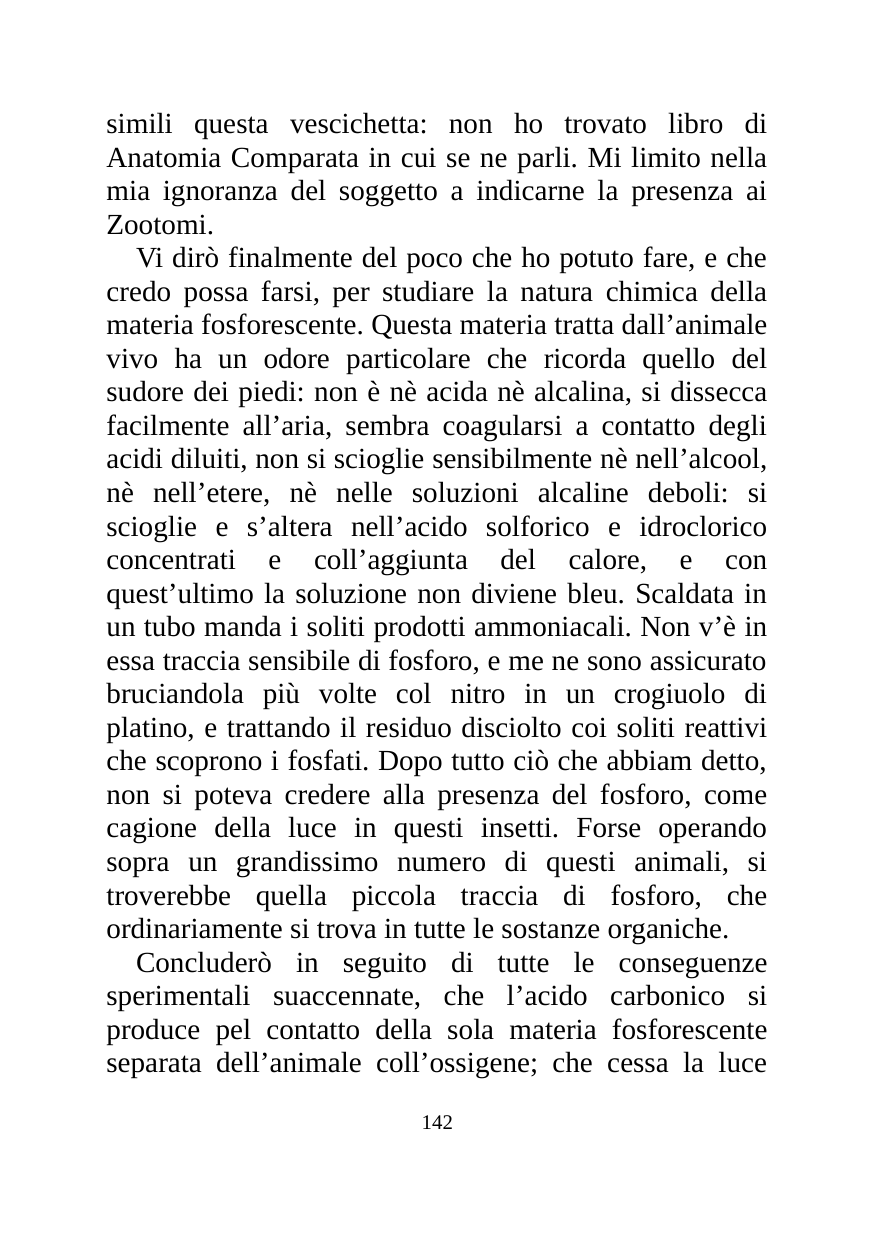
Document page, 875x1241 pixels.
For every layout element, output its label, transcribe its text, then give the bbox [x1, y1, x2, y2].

text simili questa vescichetta: non ho trovato libro di Anatomia Comparata in cui se ne parli. Mi limito nella mia ignoranza del soggetto a indicarne la presenza ai Zootomi. [106, 106, 768, 240]
text Vi dirò finalmente del poco che ho potuto fare, e che credo possa farsi, per studiare la natura chimica della materia fosforescente. Questa materia tratta dall’animale vivo ha un odore particolare che ricorda quello del sudore dei piedi: non è nè acida nè alcalina, si dissecca facilmente all’aria, sembra coagularsi a contatto degli acidi diluiti, non si scioglie sensibilmente nè nell’alcool, nè nell’etere, nè nelle soluzioni alcaline deboli: si scioglie e s’altera nell’acido solforico e idroclorico concentrati e coll’aggiunta del calore, e con quest’ultimo la soluzione non diviene bleu. Scaldata in un tubo manda i soliti prodotti ammoniacali. Non v’è in essa traccia sensibile di fosforo, e me ne sono assicurato bruciandola più volte col nitro in un crogiuolo di platino, e trattando il residuo disciolto coi soliti reattivi che scoprono i fosfati. Dopo tutto ciò che abbiam detto, non si poteva credere alla presenza del fosforo, come cagione della luce in questi insetti. Forse operando sopra un grandissimo numero di questi animali, si troverebbe quella piccola traccia di fosforo, che ordinariamente si trova in tutte le sostanze organiche. [106, 240, 768, 945]
text Concluderò in seguito di tutte le conseguenze sperimentali suaccennate, che l’acido carbonico si produce pel contatto della sola materia fosforescente separata dell’animale coll’ossigene; che cessa la luce [106, 945, 768, 1079]
